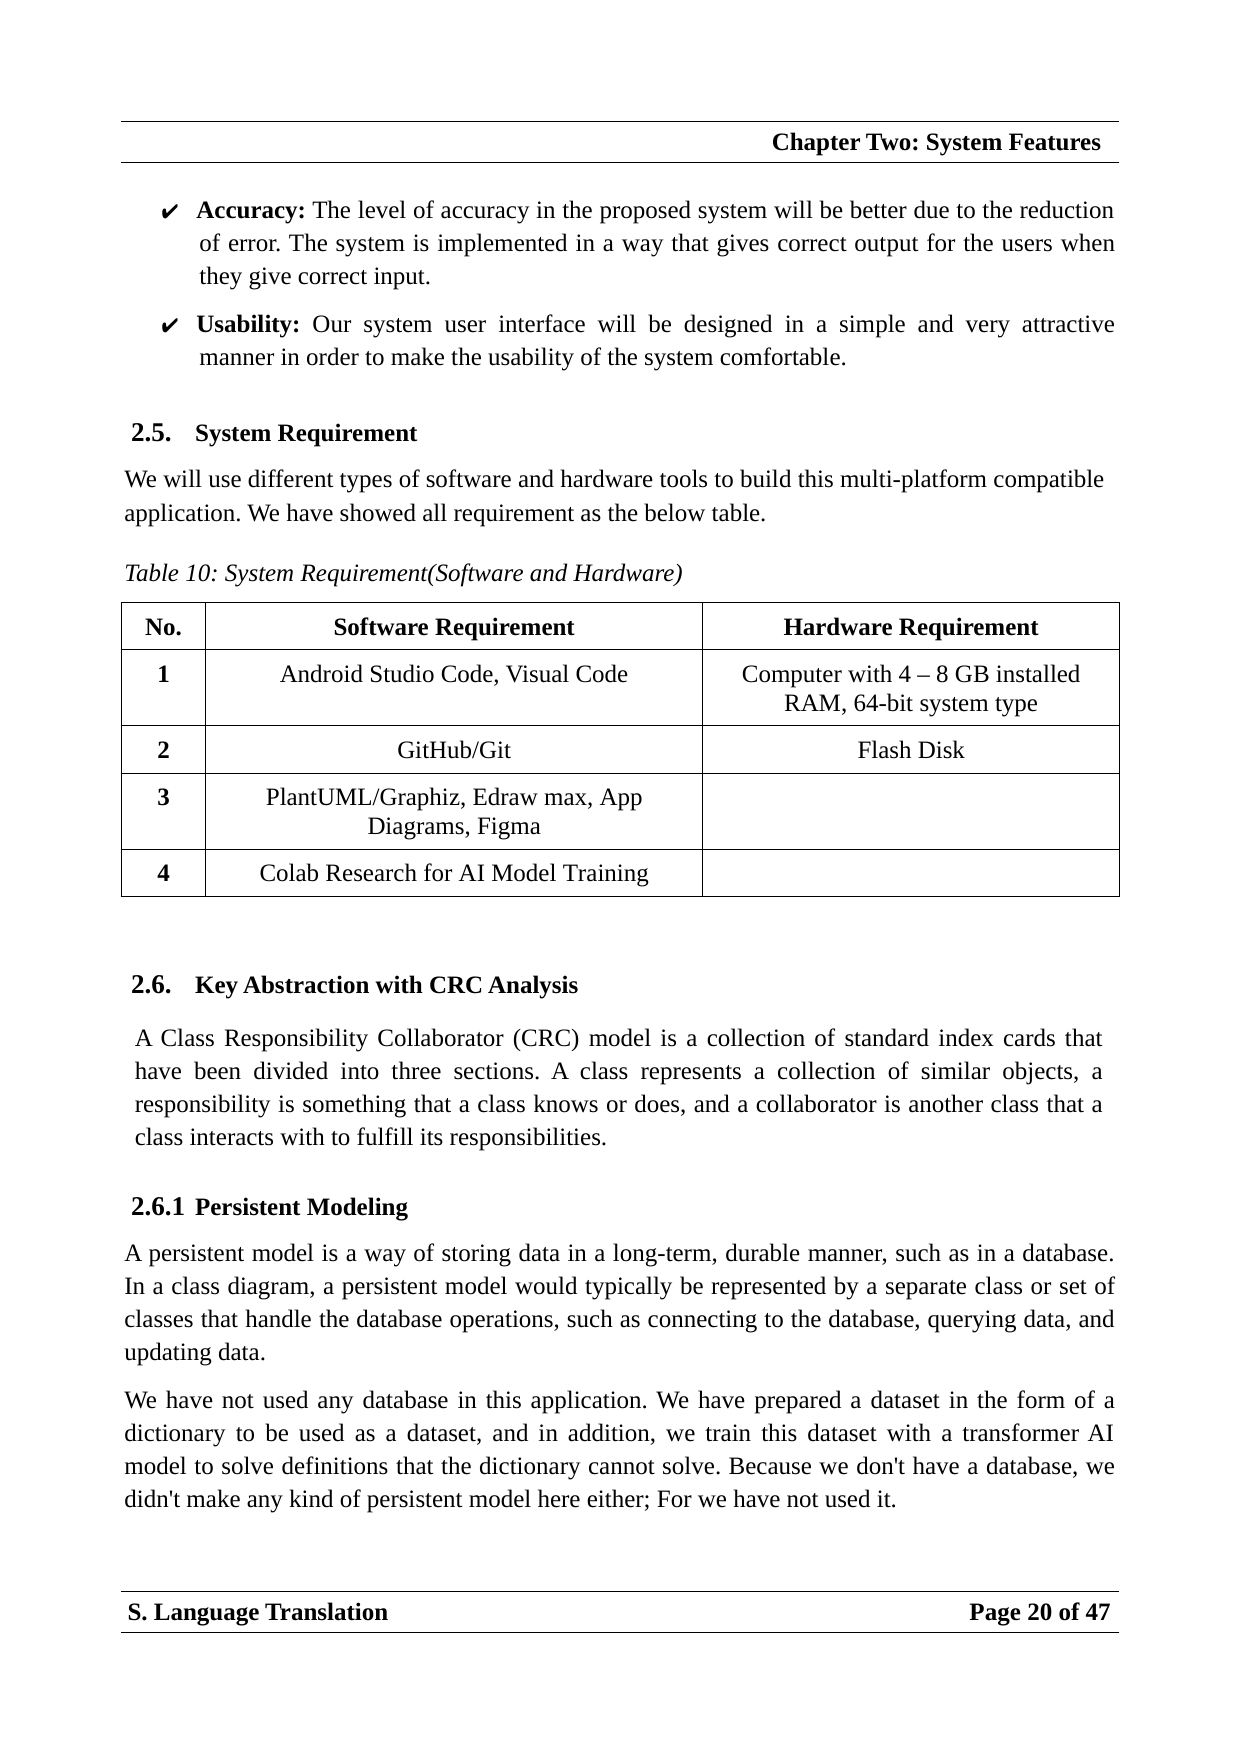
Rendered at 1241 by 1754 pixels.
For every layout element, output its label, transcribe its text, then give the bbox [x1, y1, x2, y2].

table_cell GitHub/Git [206, 726, 702, 773]
table_cell [703, 774, 1119, 849]
text A persistent model is a way of storing data in a long-term, durable manner, such as in a database. In a class diagram, a persistent model would typically be represented by a separate class or set of classes that handle the database operations, such as connecting to the database, querying data, and updating data. [121, 1235, 1119, 1366]
text Table 10: System Requirement(Software and Hardware) [121, 555, 1119, 589]
table_header Hardware Requirement [703, 603, 1119, 649]
subtitle System Requirement [121, 413, 1119, 447]
text We have not used any database in this application. We have prepared a dataset in the form of a dictionary to be used as a dataset, and in addition, we train this dataset with a transformer AI model to solve definitions that the dictionary cannot solve. Because we don't have a database, we didn't make any kind of persistent model here either; For we have not used it. [121, 1382, 1119, 1513]
text We will use different types of software and hardware tools to build this multi-platform compatible application. We have showed all requirement as the below table. [121, 462, 1119, 526]
table_cell 1 [122, 650, 205, 725]
list Accuracy: The level of accuracy in the proposed system will be better due to the reduction of error. The system is implemented in a way that gives correct output for the users when they give correct input. [159, 192, 1119, 290]
table_header Software Requirement [206, 603, 702, 649]
table_cell 2 [122, 726, 205, 773]
subtitle Persistent Modeling [121, 1187, 1119, 1221]
table_cell Colab Research for AI Model Training [206, 850, 702, 896]
table_cell PlantUML/Graphiz, Edraw max, App Diagrams, Figma [206, 774, 702, 849]
table_header No. [122, 603, 205, 649]
table_cell [703, 850, 1119, 896]
table_cell Flash Disk [703, 726, 1119, 773]
list Usability: Our system user interface will be designed in a simple and very attractive manner in order to make the usability of the system comfortable. [159, 306, 1119, 374]
table_cell 4 [122, 850, 205, 896]
table_cell 3 [122, 774, 205, 849]
text A Class Responsibility Collaborator (CRC) model is a collection of standard index cards that have been divided into three sections. A class represents a collection of similar objects, a responsibility is something that a class knows or does, and a collaborator is another class that a class interacts with to fulfill its responsibilities. [132, 1020, 1107, 1153]
subtitle Key Abstraction with CRC Analysis [121, 965, 1119, 1003]
table_cell Android Studio Code, Visual Code [206, 650, 702, 725]
table_cell Computer with 4 – 8 GB installed RAM, 64-bit system type [703, 650, 1119, 725]
